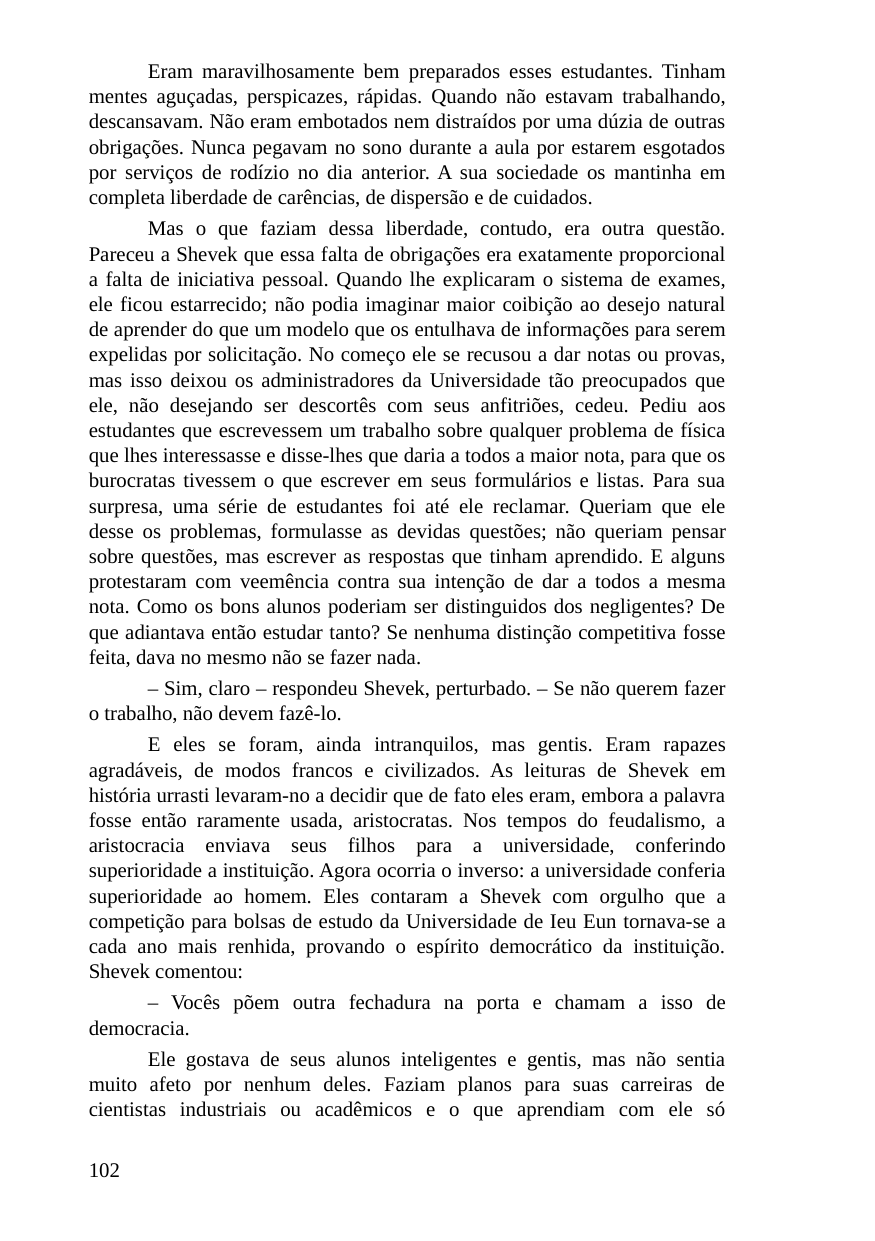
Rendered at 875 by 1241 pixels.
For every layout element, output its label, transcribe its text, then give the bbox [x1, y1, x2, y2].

text – Vocês põem outra fechadura na porta e chamam a isso de democracia. [88, 990, 726, 1039]
text Eram maravilhosamente bem preparados esses estudantes. Tinham mentes aguçadas, perspicazes, rápidas. Quando não estavam trabalhando, descansavam. Não eram embotados nem distraídos por uma dúzia de outras obrigações. Nunca pegavam no sono durante a aula por estarem esgotados por serviços de rodízio no dia anterior. A sua sociedade os mantinha em completa liberdade de carências, de dispersão e de cuidados. [88, 59, 726, 209]
text Ele gostava de seus alunos inteligentes e gentis, mas não sentia muito afeto por nenhum deles. Faziam planos para suas carreiras de cientistas industriais ou acadêmicos e o que aprendiam com ele só [88, 1047, 726, 1121]
text Mas o que faziam dessa liberdade, contudo, era outra questão. Pareceu a Shevek que essa falta de obrigações era exatamente proporcional a falta de iniciativa pessoal. Quando lhe explicaram o sistema de exames, ele ficou estarrecido; não podia imaginar maior coibição ao desejo natural de aprender do que um modelo que os entulhava de informações para serem expelidas por solicitação. No começo ele se recusou a dar notas ou provas, mas isso deixou os administradores da Universidade tão preocupados que ele, não desejando ser descortês com seus anfitriões, cedeu. Pediu aos estudantes que escrevessem um trabalho sobre qualquer problema de física que lhes interessasse e disse-lhes que daria a todos a maior nota, para que os burocratas tivessem o que escrever em seus formulários e listas. Para sua surpresa, uma série de estudantes foi até ele reclamar. Queriam que ele desse os problemas, formulasse as devidas questões; não queriam pensar sobre questões, mas escrever as respostas que tinham aprendido. E alguns protestaram com veemência contra sua intenção de dar a todos a mesma nota. Como os bons alunos poderiam ser distinguidos dos negligentes? De que adiantava então estudar tanto? Se nenhuma distinção competitiva fosse feita, dava no mesmo não se fazer nada. [88, 216, 726, 669]
text E eles se foram, ainda intranquilos, mas gentis. Eram rapazes agradáveis, de modos francos e civilizados. As leituras de Shevek em história urrasti levaram-no a decidir que de fato eles eram, embora a palavra fosse então raramente usada, aristocratas. Nos tempos do feudalismo, a aristocracia enviava seus filhos para a universidade, conferindo superioridade a instituição. Agora ocorria o inverso: a universidade conferia superioridade ao homem. Eles contaram a Shevek com orgulho que a competição para bolsas de estudo da Universidade de Ieu Eun tornava-se a cada ano mais renhida, provando o espírito democrático da instituição. Shevek comentou: [88, 732, 726, 983]
text – Sim, claro – respondeu Shevek, perturbado. – Se não querem fazer o trabalho, não devem fazê-lo. [88, 676, 726, 725]
